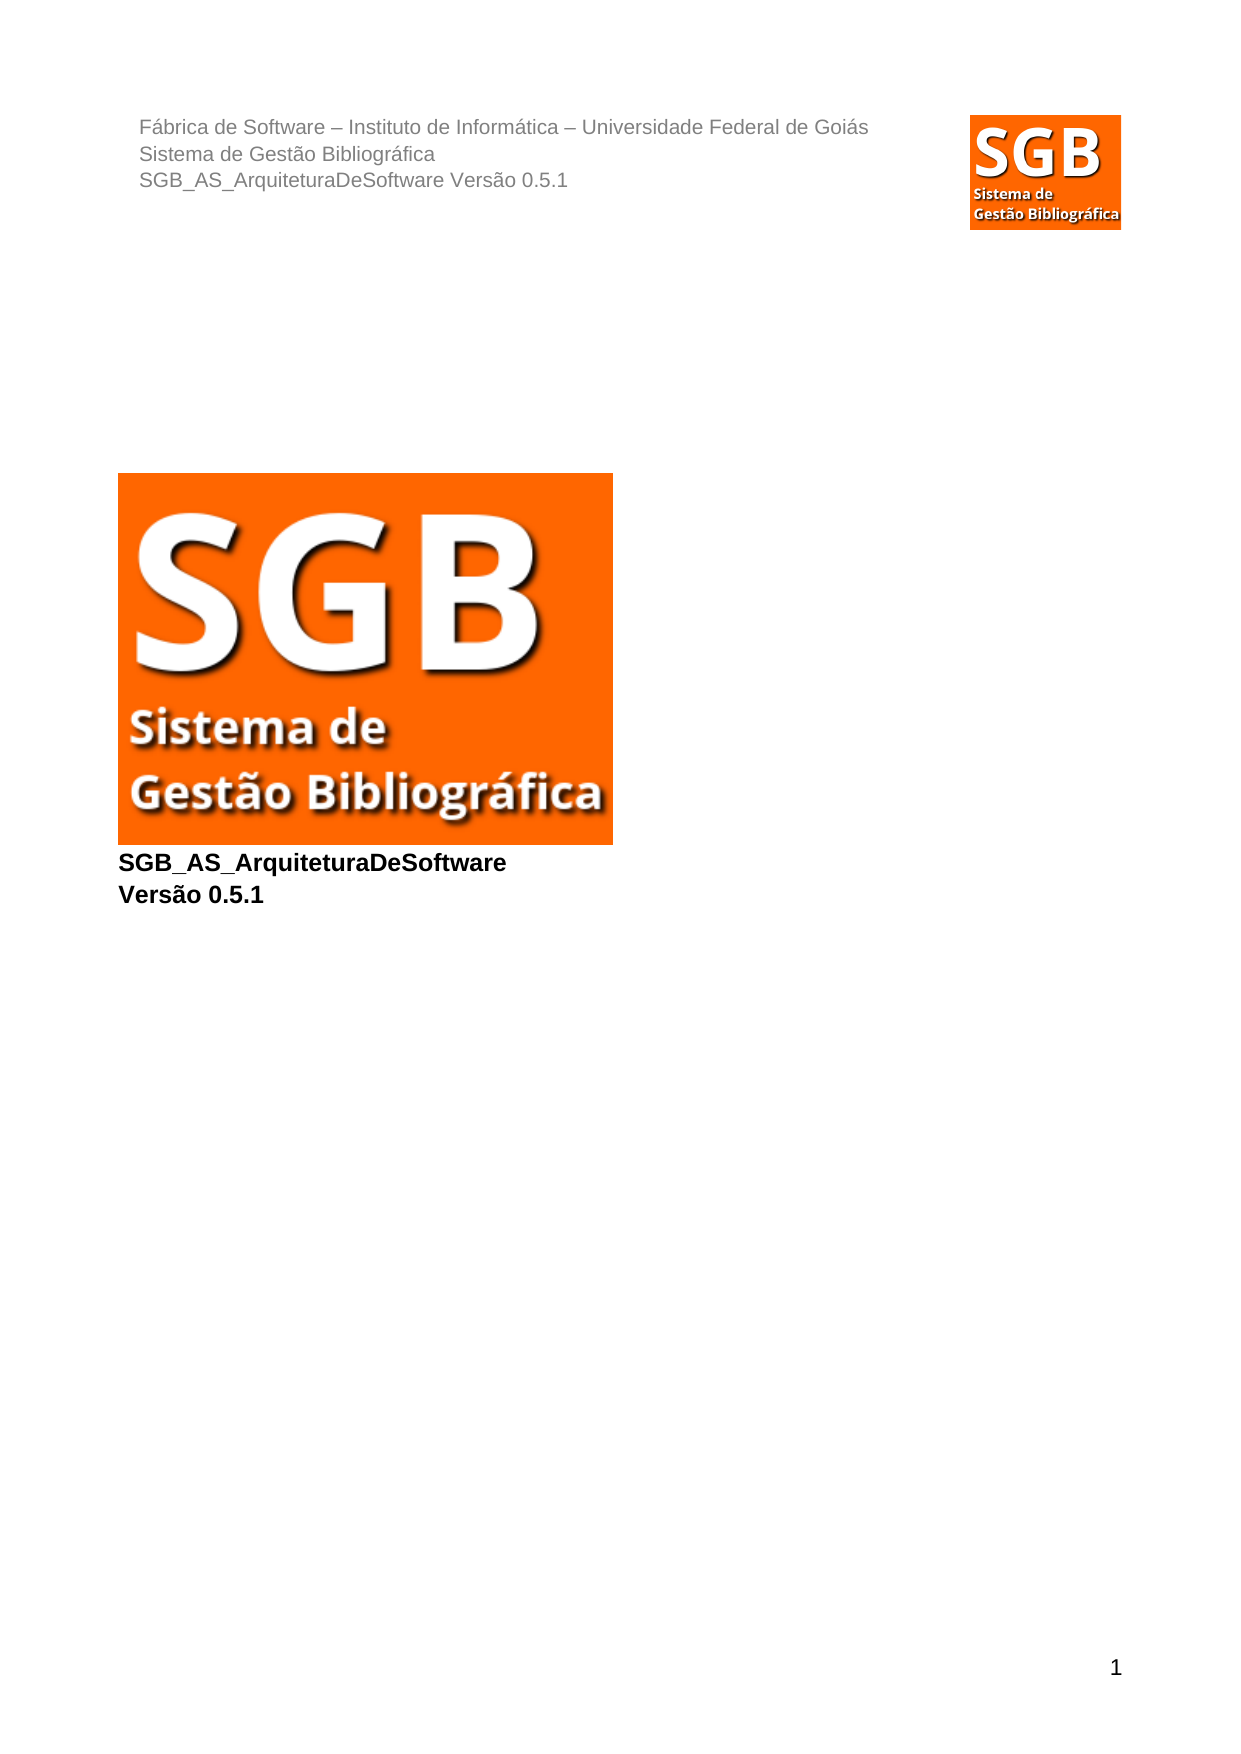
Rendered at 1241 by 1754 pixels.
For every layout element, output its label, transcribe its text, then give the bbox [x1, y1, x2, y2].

text Versão 0.5.1 [118, 881, 1122, 909]
text SGB_AS_ArquiteturaDeSoftware [118, 849, 1122, 877]
picture [970, 115, 1122, 230]
picture [118, 473, 613, 845]
